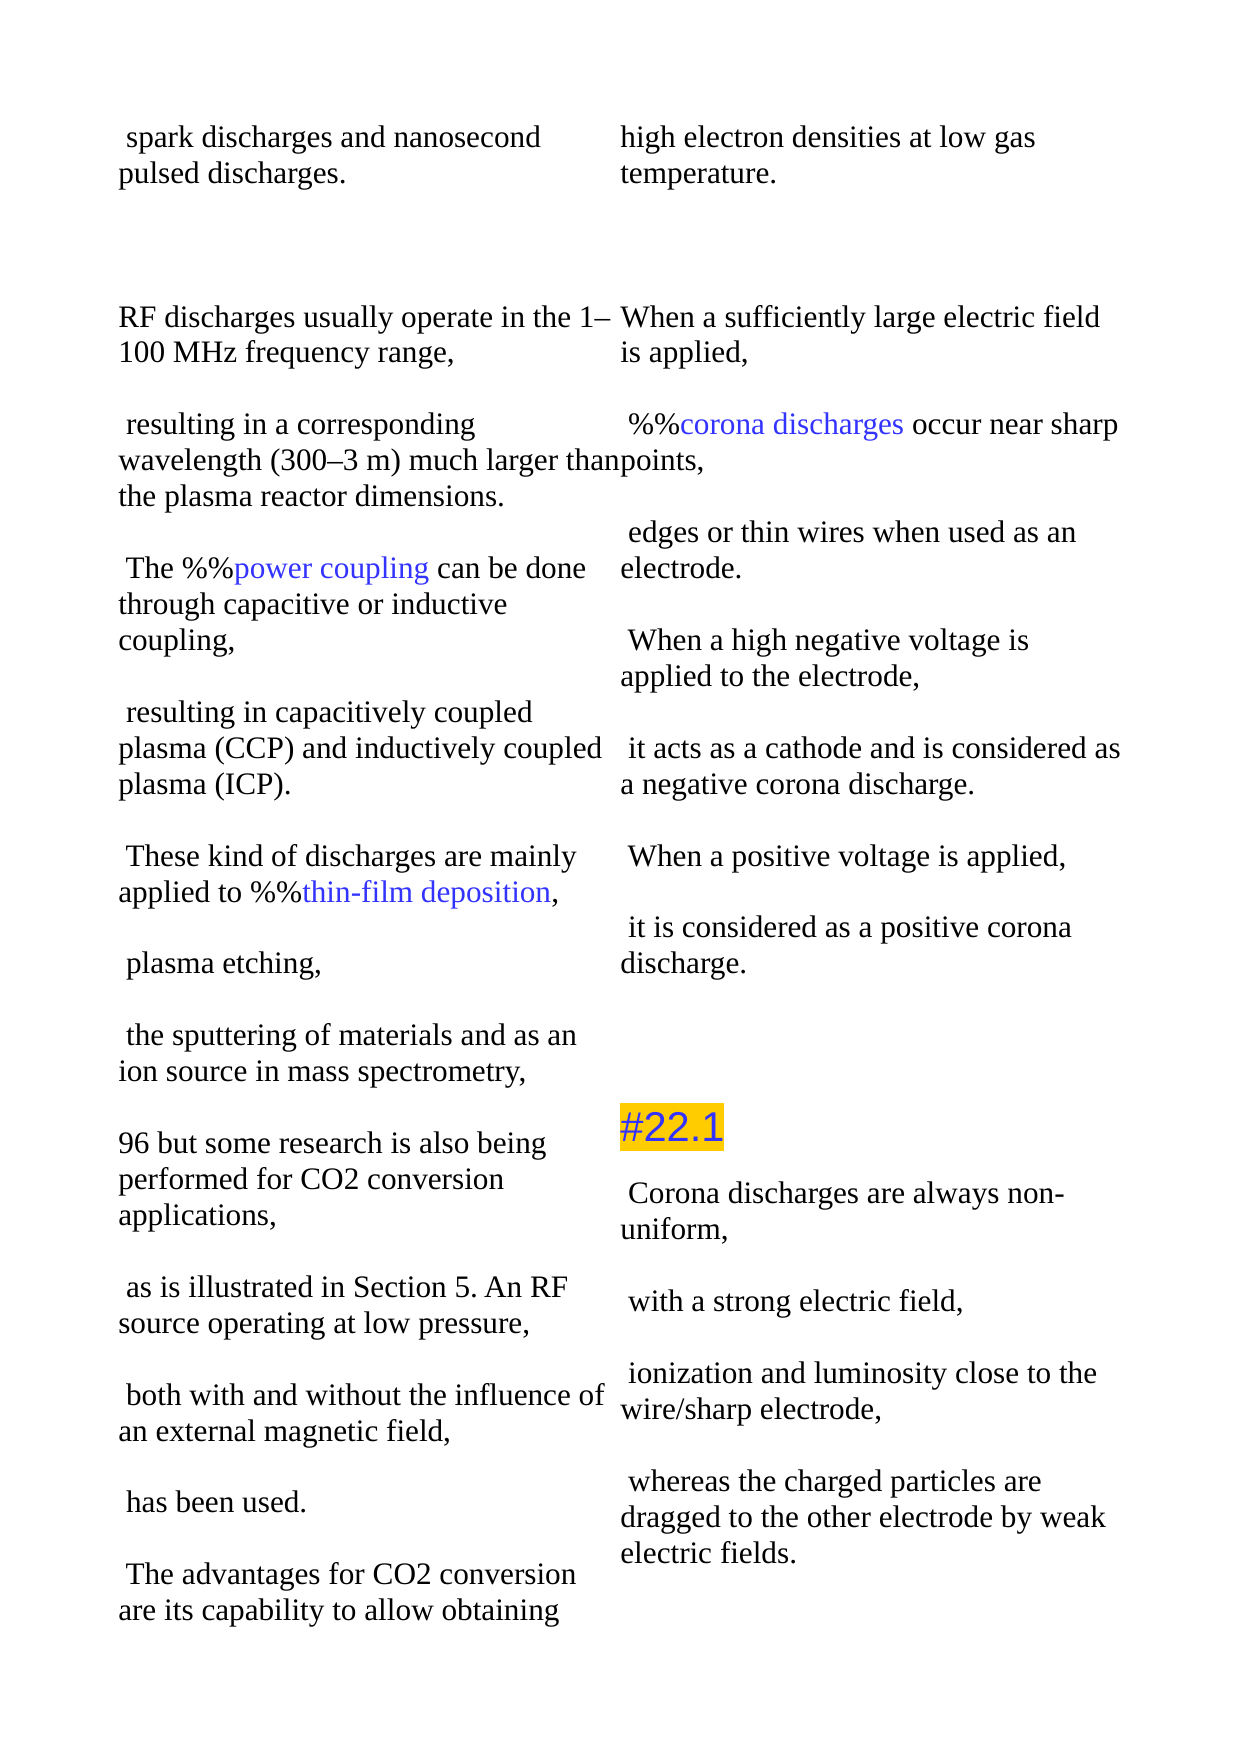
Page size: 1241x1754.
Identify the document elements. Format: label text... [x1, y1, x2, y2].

text #22.1 [620, 1103, 1122, 1151]
text has been used. [118, 1484, 620, 1520]
text These kind of discharges are mainly applied to %%thin-film deposition, [118, 837, 620, 909]
text %%corona discharges occur near sharp points, [620, 406, 1122, 477]
text 96 but some research is also being performed for CO2 conversion applications, [118, 1124, 620, 1232]
text whereas the charged particles are dragged to the other electrode by weak electric fields. [620, 1462, 1122, 1570]
text it acts as a cathode and is considered as a negative corona discharge. [620, 729, 1122, 801]
text the sputtering of materials and as an ion source in mass spectrometry, [118, 1017, 620, 1088]
text Corona discharges are always non-uniform, [620, 1175, 1122, 1247]
text edges or thin wires when used as an electrode. [620, 513, 1122, 585]
text both with and without the influence of an external magnetic field, [118, 1376, 620, 1448]
text The advantages for CO2 conversion are its capability to allow obtaining [118, 1556, 620, 1627]
text resulting in capacitively coupled plasma (CCP) and inductively coupled plasma (ICP). [118, 693, 620, 801]
text it is considered as a positive corona discharge. [620, 909, 1122, 981]
text ionization and luminosity close to the wire/sharp electrode, [620, 1354, 1122, 1426]
text When a high negative voltage is applied to the electrode, [620, 621, 1122, 693]
text plasma etching, [118, 945, 620, 981]
text resulting in a corresponding wavelength (300–3 m) much larger than the plasma reactor dimensions. [118, 406, 620, 513]
text as is illustrated in Section 5. An RF source operating at low pressure, [118, 1268, 620, 1340]
text The %%power coupling can be done through capacitive or inductive coupling, [118, 549, 620, 657]
text RF discharges usually operate in the 1–100 MHz frequency range, [118, 298, 620, 370]
text with a strong electric field, [620, 1282, 1122, 1318]
text When a positive voltage is applied, [620, 837, 1122, 873]
text When a sufficiently large electric field is applied, [620, 298, 1122, 370]
text high electron densities at low gas temperature. [620, 118, 1122, 190]
text spark discharges and nanosecond pulsed discharges. [118, 118, 620, 190]
